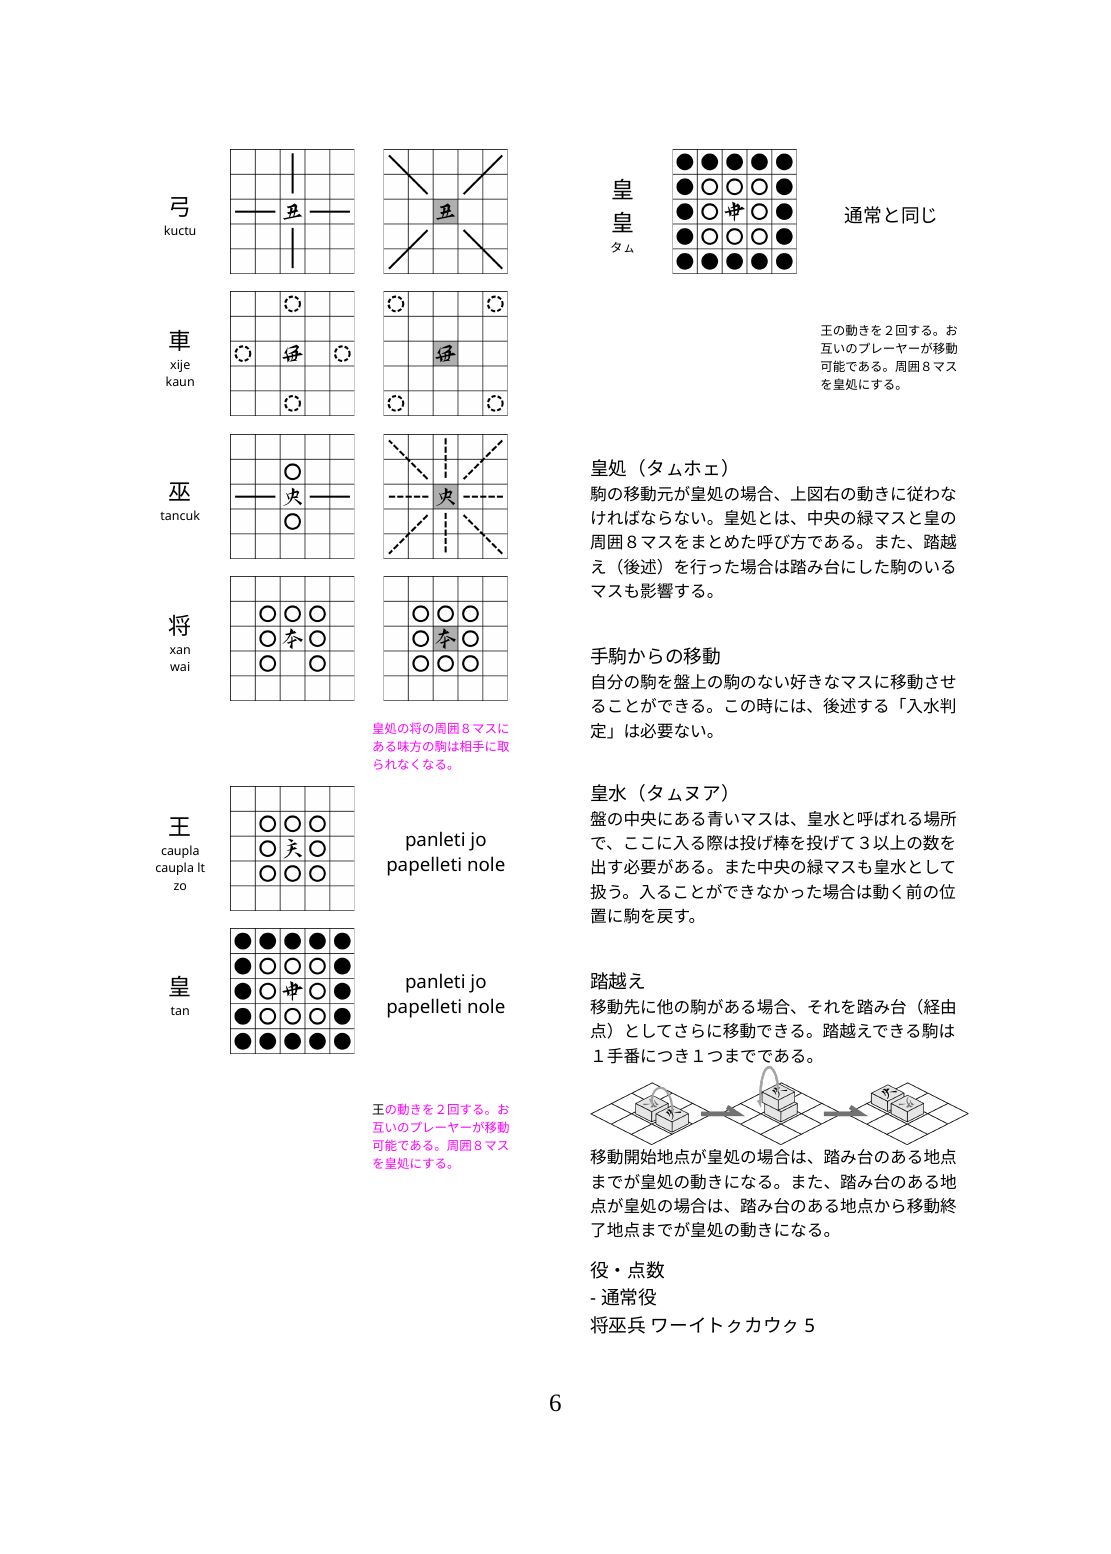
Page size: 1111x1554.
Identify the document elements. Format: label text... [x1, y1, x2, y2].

picture [230, 291, 355, 416]
table_cell 皇処の将の周囲８マスにある味⽅の駒は相⼿に取られなくなる。 [367, 713, 525, 780]
picture [230, 576, 355, 701]
table_cell [367, 144, 525, 285]
table_cell [142, 713, 218, 780]
table_cell 王の動きを２回する。お互いのプレーヤーが移動可能である。周囲８マスを皇処にする。 [815, 286, 968, 427]
table_cell panleti jo papelleti nole [367, 781, 525, 922]
table_cell 皇 tan [142, 923, 218, 1064]
picture [230, 786, 355, 911]
table_cell 皇 皇 タㇺ [591, 144, 654, 285]
table_cell [219, 144, 366, 285]
table_cell 弓 kuctu [142, 144, 218, 285]
table_cell panleti jo papelleti nole [367, 923, 525, 1064]
picture [230, 928, 355, 1054]
table_cell [219, 571, 366, 712]
table_cell 巫 tancuk [142, 429, 218, 570]
table_cell [219, 286, 366, 427]
table_cell [219, 429, 366, 570]
picture [230, 434, 355, 559]
table_cell 通常と同じ [815, 144, 968, 285]
table_cell [219, 923, 366, 1064]
table_cell 王 caupla caupla lt zo [142, 781, 218, 922]
table_cell 王の動きを２回する。お互いのプレーヤーが移動可能である。周囲８マスを皇処にする。 [367, 1066, 525, 1207]
table_cell [367, 571, 525, 712]
table_header [527, 137, 584, 1343]
table_cell 将 xan wai [142, 571, 218, 712]
table_cell [219, 781, 366, 922]
picture [672, 149, 797, 274]
table_header [136, 137, 526, 1343]
picture [230, 149, 355, 274]
table_cell [142, 1066, 218, 1207]
table_cell [591, 286, 654, 427]
table_header 皇処（タㇺホェ） 駒の移動元が皇処の場合、上図右の動きに従わなければならない。皇処とは、中央の緑マスと皇の周囲８マスをまとめた呼び方である。また、踏越え（後述）を行った場合は踏み台にした駒のいるマスも影響する。 手駒からの移動 自分の駒を盤上の駒のない好きなマスに移動させることができる。この時には、後述する「入水判定」は必要ない。 皇水（タㇺヌア） 盤の中央にある青いマスは、皇水と呼ばれる場所で、ここに入る際は投げ棒を投げて３以上の数を出す必要がある。また中央の緑マスも皇水として扱う。入ることができなかった場合は動く前の位置に駒を戻す。 踏越え 移動先に他の駒がある場合、それを踏み台（経由点）としてさらに移動できる。踏越えできる駒は１⼿番につき１つまでである。 移動開始地点が皇処の場合は、踏み台のある地点までが皇処の動きになる。また、踏み台のある地点が皇処の場合は、踏み台のある地点から移動終了地点までが皇処の動きになる。 役・点数 - 通常役 将巫兵 ワーイトㇰカウㇰ5 [585, 137, 974, 1343]
table_cell [367, 429, 525, 570]
table_cell [655, 144, 814, 285]
table_cell [219, 713, 366, 780]
table_cell 車 xije kaun [142, 286, 218, 427]
table_cell [219, 1066, 366, 1207]
table_cell [367, 286, 525, 427]
table_cell [655, 286, 814, 427]
